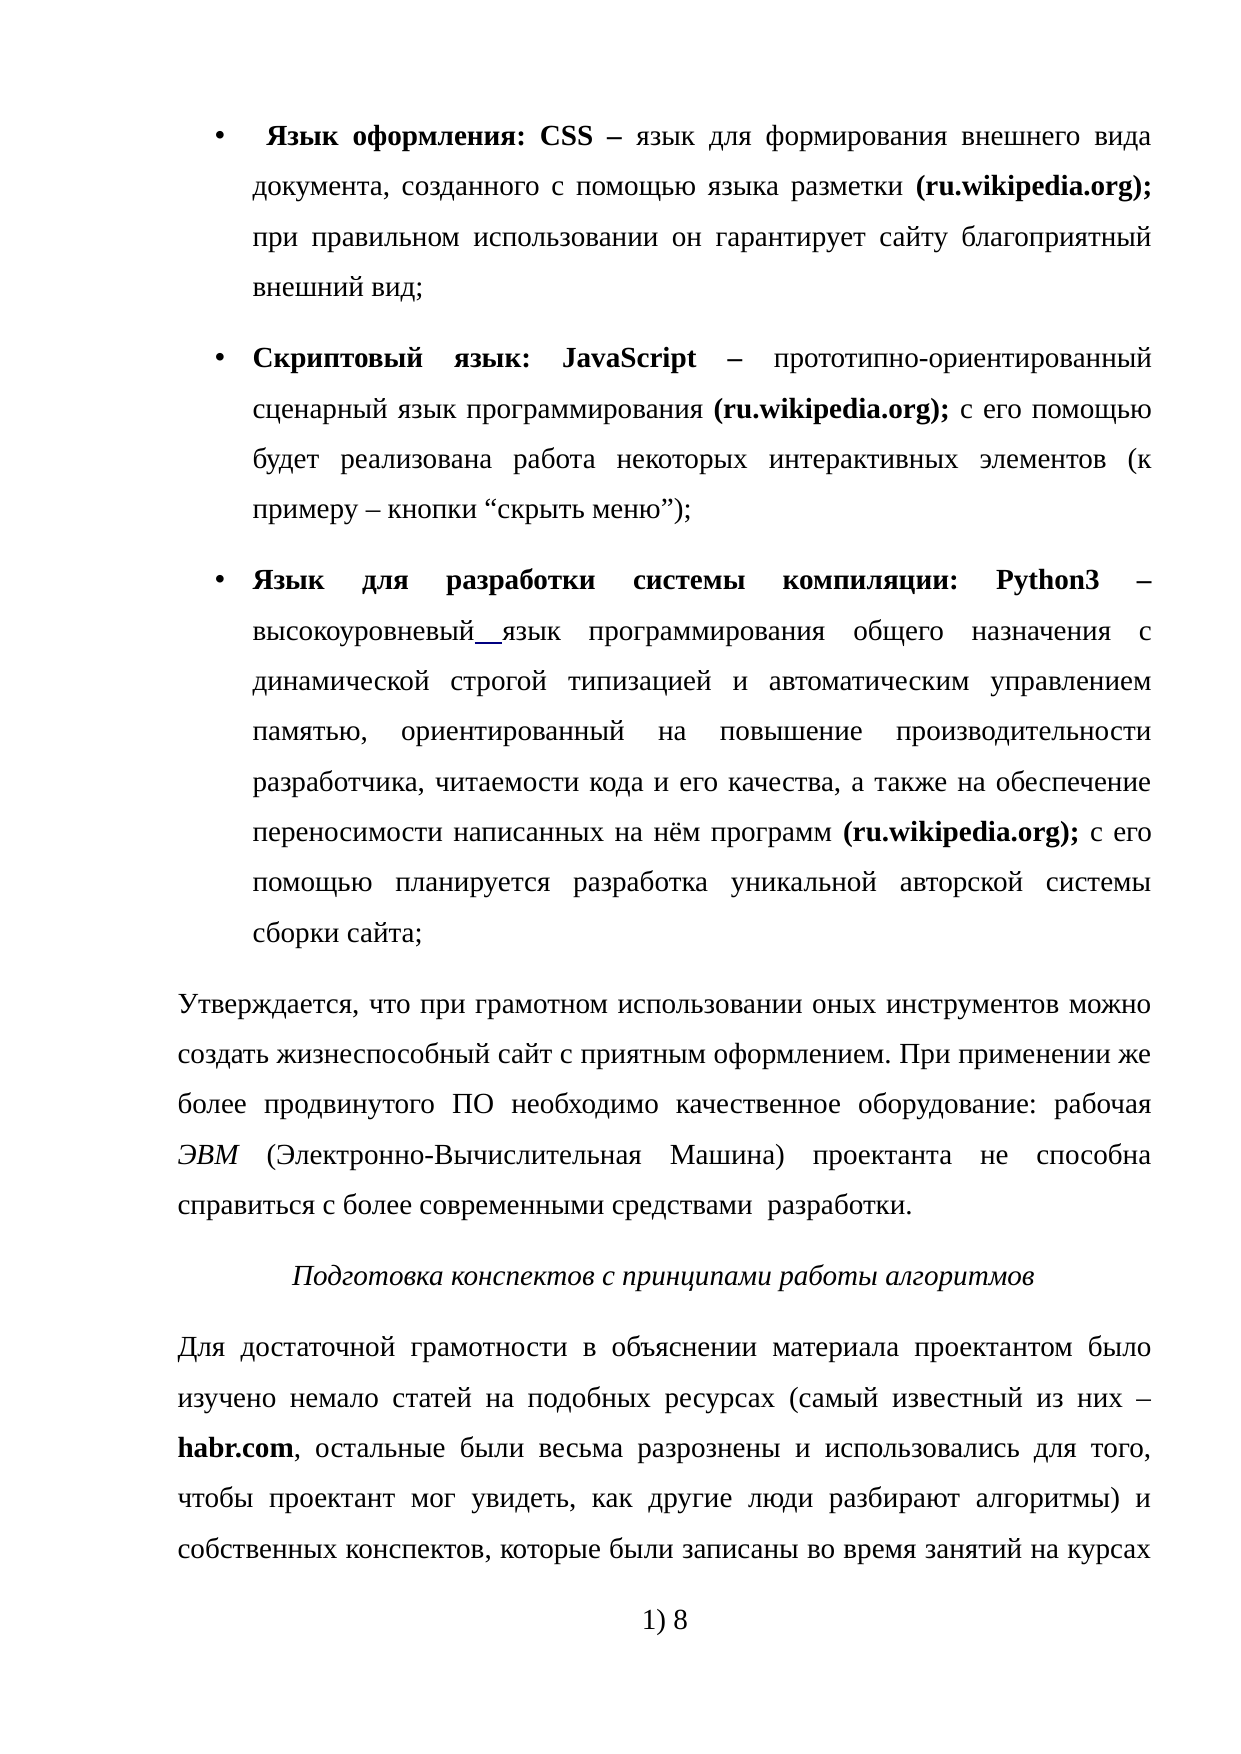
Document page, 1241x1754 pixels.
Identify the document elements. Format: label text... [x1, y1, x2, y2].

list Язык оформления: СSS – язык для формирования внешнего вида документа, созданного с помощью языка разметки (ru.wikipedia.org); при правильном использовании он гарантирует сайту благоприятный внешний вид; [215, 118, 1152, 303]
list Язык для разработки системы компиляции: Python3 – высокоуровневый язык программирования общего назначения с динамической строгой типизацией и автоматическим управлением памятью, ориентированный на повышение производительности разработчика, читаемости кода и его качества, а также на обеспечение переносимости написанных на нём программ (ru.wikipedia.org); с его помощью планируется разработка уникальной авторской системы сборки сайта; [215, 562, 1152, 948]
text Для достаточной грамотности в объяснении материала проектантом было изучено немало статей на подобных ресурсах (самый известный из них – habr.com, остальные были весьма разрознены и использовались для того, чтобы проектант мог увидеть, как другие люди разбирают алгоритмы) и собственных конспектов, которые были записаны во время занятий на курсах [177, 1329, 1152, 1564]
text Утверждается, что при грамотном использовании оных инструментов можно создать жизнеспособный сайт с приятным оформлением. При применении же более продвинутого ПО необходимо качественное оборудование: рабочая ЭВМ (Электронно-Вычислительная Машина) проектанта не способна справиться с более современными средствами разработки. [177, 986, 1152, 1221]
text Подготовка конспектов с принципами работы алгоритмов [177, 1258, 1152, 1292]
list Скриптовый язык: JavaScript – прототипно-ориентированный сценарный язык программирования (ru.wikipedia.org); с его помощью будет реализована работа некоторых интерактивных элементов (к примеру – кнопки “скрыть меню”); [215, 340, 1152, 525]
